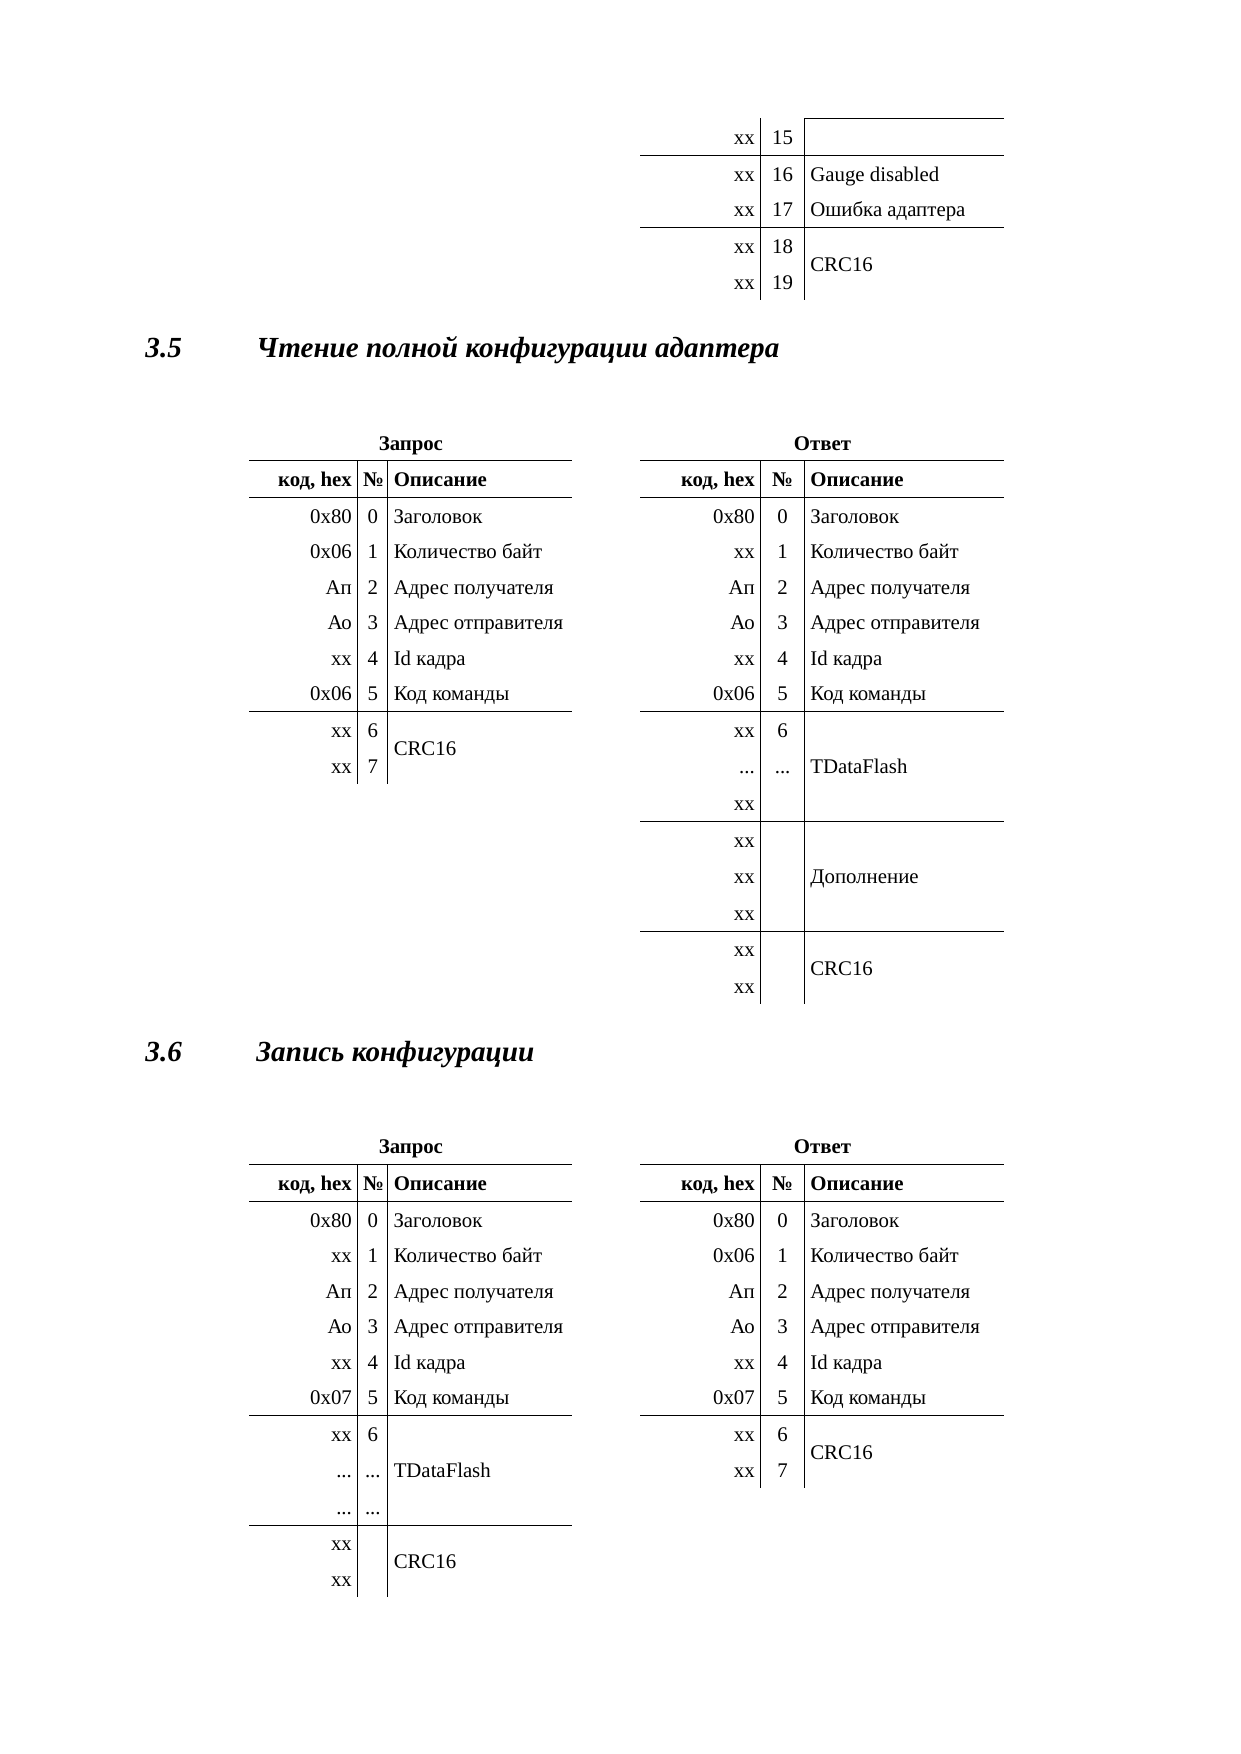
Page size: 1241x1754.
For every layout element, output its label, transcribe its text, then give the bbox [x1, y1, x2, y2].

table_cell 1 [761, 534, 804, 569]
table_cell Количество байт [388, 534, 572, 569]
table_cell 0x80 [249, 1202, 357, 1237]
table_cell Id кадра [388, 640, 572, 676]
table_cell xx [640, 1344, 760, 1379]
table_cell 6 [358, 712, 387, 748]
table_cell [388, 155, 572, 191]
table_cell ... [358, 1451, 387, 1488]
table_cell 5 [358, 676, 387, 711]
table_cell [249, 967, 357, 1004]
table_cell 0x06 [249, 534, 357, 569]
table_header [572, 425, 640, 460]
table_cell Адрес получателя [388, 1273, 572, 1308]
table_cell xx [249, 1526, 357, 1561]
table_cell [388, 821, 572, 857]
table_cell 18 [761, 228, 804, 263]
table_cell xx [249, 748, 357, 784]
table_cell 1 [761, 1237, 804, 1273]
table_cell [249, 155, 357, 191]
table_cell 7 [358, 748, 387, 784]
table_cell [249, 191, 357, 227]
table_cell xx [249, 1416, 357, 1451]
table_cell [249, 894, 357, 931]
table_cell Gauge disabled [805, 156, 1004, 191]
table_cell [572, 1525, 640, 1597]
table_header Ответ [640, 1129, 1004, 1164]
table_cell Ао [640, 605, 760, 640]
table_cell [572, 1237, 640, 1273]
table_cell код, hex [249, 461, 357, 497]
table_cell Код команды [805, 1379, 1004, 1415]
table_cell 5 [761, 676, 804, 711]
table_cell [760, 1488, 804, 1524]
table_cell 0x06 [249, 676, 357, 711]
table_cell [572, 497, 640, 533]
table_cell 2 [358, 569, 387, 604]
table_cell № [358, 461, 387, 497]
table_cell [572, 967, 640, 1004]
table_cell 6 [761, 1416, 804, 1451]
table_cell 3 [358, 1308, 387, 1344]
table_cell 2 [761, 1273, 804, 1308]
table_cell [572, 460, 640, 497]
table_header Запрос [249, 425, 572, 460]
table_cell ... [249, 1488, 357, 1524]
table_cell Код команды [388, 676, 572, 711]
table_cell [640, 1597, 760, 1632]
table_cell CRC16 [805, 1416, 1004, 1488]
table_cell код, hex [249, 1165, 357, 1201]
table_cell Адрес отправителя [388, 1308, 572, 1344]
table_cell 7 [761, 1451, 804, 1488]
table_cell xx [640, 534, 760, 569]
table_header Запрос [249, 1129, 572, 1164]
table_cell [572, 227, 640, 263]
table_cell [357, 155, 388, 191]
table_cell [357, 931, 388, 967]
table_cell Дополнение [805, 822, 1004, 931]
table_cell [572, 676, 640, 711]
table_cell код, hex [640, 1165, 760, 1201]
table_cell 0x80 [249, 498, 357, 533]
table_cell [572, 263, 640, 300]
table_cell [640, 1525, 760, 1561]
table_cell Адрес получателя [388, 569, 572, 604]
table_cell № [358, 1165, 387, 1201]
table_cell [572, 1597, 640, 1632]
table_cell Заголовок [805, 1202, 1004, 1237]
table_cell [572, 1344, 640, 1379]
table_cell xx [640, 1416, 760, 1451]
table_cell [572, 1201, 640, 1237]
table_cell xx [640, 191, 760, 227]
table_header Ответ [640, 425, 1004, 460]
table_cell [572, 118, 640, 155]
table_cell [572, 1273, 640, 1308]
table_cell Ао [249, 1308, 357, 1344]
table_cell [572, 931, 640, 967]
table_cell Ошибка адаптера [805, 191, 1004, 227]
table_cell TDataFlash [805, 712, 1004, 821]
table_cell 0x06 [640, 676, 760, 711]
table_cell [249, 1597, 357, 1632]
table_cell ... [249, 1451, 357, 1488]
table_cell Количество байт [805, 534, 1004, 569]
table_cell [805, 1525, 1004, 1632]
table_cell xx [249, 712, 357, 748]
table_cell 6 [761, 712, 804, 748]
table_cell 4 [358, 1344, 387, 1379]
subtitle Запись конфигурации [108, 1034, 1187, 1068]
table_cell Адрес отправителя [805, 605, 1004, 640]
table_cell [357, 263, 388, 300]
table_cell Описание [388, 461, 572, 497]
table_cell [388, 858, 572, 894]
table_cell [357, 227, 388, 263]
table_cell [761, 858, 804, 894]
table_cell 1 [358, 534, 387, 569]
subtitle Чтение полной конфигурации адаптера [108, 331, 1187, 364]
table_cell [249, 931, 357, 967]
table_cell 0 [761, 1202, 804, 1237]
table_cell [572, 711, 640, 748]
table_cell Ап [640, 1273, 760, 1308]
table_cell [572, 1379, 640, 1415]
table_cell [572, 894, 640, 931]
table_cell CRC16 [388, 712, 572, 784]
table_cell [357, 191, 388, 227]
table_cell Код команды [805, 676, 1004, 711]
table_cell [357, 1597, 388, 1632]
table_cell [640, 1561, 760, 1597]
table_cell 0x07 [249, 1379, 357, 1415]
table_cell xx [640, 858, 760, 894]
table_cell [761, 967, 804, 1004]
table_cell ... [761, 748, 804, 784]
table_cell Ап [249, 1273, 357, 1308]
table_cell [572, 1451, 640, 1488]
table_cell [640, 1488, 760, 1524]
table_header [572, 1129, 640, 1164]
table_cell 15 [761, 118, 804, 155]
table_cell [357, 894, 388, 931]
table_cell [388, 931, 572, 967]
table_cell [358, 1526, 387, 1561]
table_cell 0x80 [640, 498, 760, 533]
table_cell № [761, 1165, 804, 1201]
table_cell 6 [358, 1416, 387, 1451]
table_cell Заголовок [388, 1202, 572, 1237]
table_cell [572, 1164, 640, 1201]
table_cell Описание [388, 1165, 572, 1201]
table_cell 0 [358, 498, 387, 533]
table_cell [388, 967, 572, 1004]
table_cell xx [640, 228, 760, 263]
table_cell [357, 821, 388, 857]
table_cell 0x07 [640, 1379, 760, 1415]
table_cell [572, 748, 640, 784]
table_cell 0x80 [640, 1202, 760, 1237]
table_cell [572, 821, 640, 894]
table_cell [761, 822, 804, 857]
table_cell xx [640, 156, 760, 191]
table_cell Ао [249, 605, 357, 640]
table_cell Код команды [388, 1379, 572, 1415]
table_cell CRC16 [805, 228, 1004, 300]
table_cell 5 [358, 1379, 387, 1415]
table_cell 5 [761, 1379, 804, 1415]
table_cell [249, 227, 357, 263]
table_cell [249, 118, 357, 155]
table_cell xx [640, 784, 760, 821]
table_cell код, hex [640, 461, 760, 497]
table_cell [358, 1561, 387, 1597]
table_cell Ао [640, 1308, 760, 1344]
table_cell 3 [358, 605, 387, 640]
table_cell [357, 858, 388, 894]
table_cell 0x06 [640, 1237, 760, 1273]
table_cell 2 [358, 1273, 387, 1308]
table_cell 17 [761, 191, 804, 227]
table_cell [388, 263, 572, 300]
table_cell [572, 1488, 640, 1524]
table_cell [572, 191, 640, 227]
table_cell [388, 191, 572, 227]
table_cell 4 [761, 640, 804, 676]
table_cell Заголовок [805, 498, 1004, 533]
table_cell [572, 1308, 640, 1344]
table_cell [249, 263, 357, 300]
table_cell [572, 155, 640, 191]
table_cell [572, 534, 640, 569]
table_cell xx [249, 1561, 357, 1597]
table_cell Id кадра [805, 1344, 1004, 1379]
table_cell [572, 1415, 640, 1451]
table_cell [357, 118, 388, 155]
table_cell [761, 932, 804, 967]
table_cell 4 [358, 640, 387, 676]
table_cell [357, 967, 388, 1004]
table_cell Id кадра [805, 640, 1004, 676]
table_cell 16 [761, 156, 804, 191]
table_cell 19 [761, 263, 804, 300]
table_cell [572, 640, 640, 676]
table_cell [805, 1488, 1004, 1524]
table_cell xx [640, 118, 760, 155]
table_cell ... [640, 748, 760, 784]
table_cell xx [640, 263, 760, 300]
table_cell CRC16 [388, 1526, 572, 1597]
table_cell [760, 1597, 804, 1632]
table_cell 3 [761, 1308, 804, 1344]
table_cell [388, 118, 572, 155]
table_cell [388, 227, 572, 263]
table_cell Ап [640, 569, 760, 604]
table_cell Заголовок [388, 498, 572, 533]
table_cell xx [640, 1451, 760, 1488]
table_cell [760, 1525, 804, 1561]
table_cell xx [249, 1237, 357, 1273]
table_cell [761, 784, 804, 821]
table_cell [388, 1597, 572, 1632]
table_cell 2 [761, 569, 804, 604]
table_cell Адрес получателя [805, 1273, 1004, 1308]
table_cell xx [249, 1344, 357, 1379]
table_cell [572, 784, 640, 821]
table_cell Ап [249, 569, 357, 604]
table_cell [357, 784, 388, 821]
table_cell Адрес отправителя [805, 1308, 1004, 1344]
table_cell Количество байт [805, 1237, 1004, 1273]
table_cell CRC16 [805, 932, 1004, 1004]
table_cell [805, 119, 1004, 155]
table_cell xx [640, 932, 760, 967]
table_cell [249, 784, 357, 821]
table_cell Адрес отправителя [388, 605, 572, 640]
table_cell [388, 784, 572, 821]
table_cell xx [640, 894, 760, 931]
table_cell Описание [805, 1165, 1004, 1201]
table_cell [572, 605, 640, 640]
table_cell xx [249, 640, 357, 676]
table_cell 1 [358, 1237, 387, 1273]
table_cell Количество байт [388, 1237, 572, 1273]
table_cell Id кадра [388, 1344, 572, 1379]
table_cell xx [640, 822, 760, 857]
table_cell Адрес получателя [805, 569, 1004, 604]
table_cell TDataFlash [388, 1416, 572, 1524]
table_cell [572, 569, 640, 604]
table_cell [249, 821, 357, 857]
table_cell ... [358, 1488, 387, 1524]
table_cell xx [640, 967, 760, 1004]
table_cell xx [640, 712, 760, 748]
table_cell [760, 1561, 804, 1597]
table_cell [761, 894, 804, 931]
table_cell 3 [761, 605, 804, 640]
table_cell 0 [358, 1202, 387, 1237]
table_cell 4 [761, 1344, 804, 1379]
table_cell № [761, 461, 804, 497]
table_cell [388, 894, 572, 931]
table_cell 0 [761, 498, 804, 533]
table_cell xx [640, 640, 760, 676]
table_cell [249, 858, 357, 894]
table_cell Описание [805, 461, 1004, 497]
